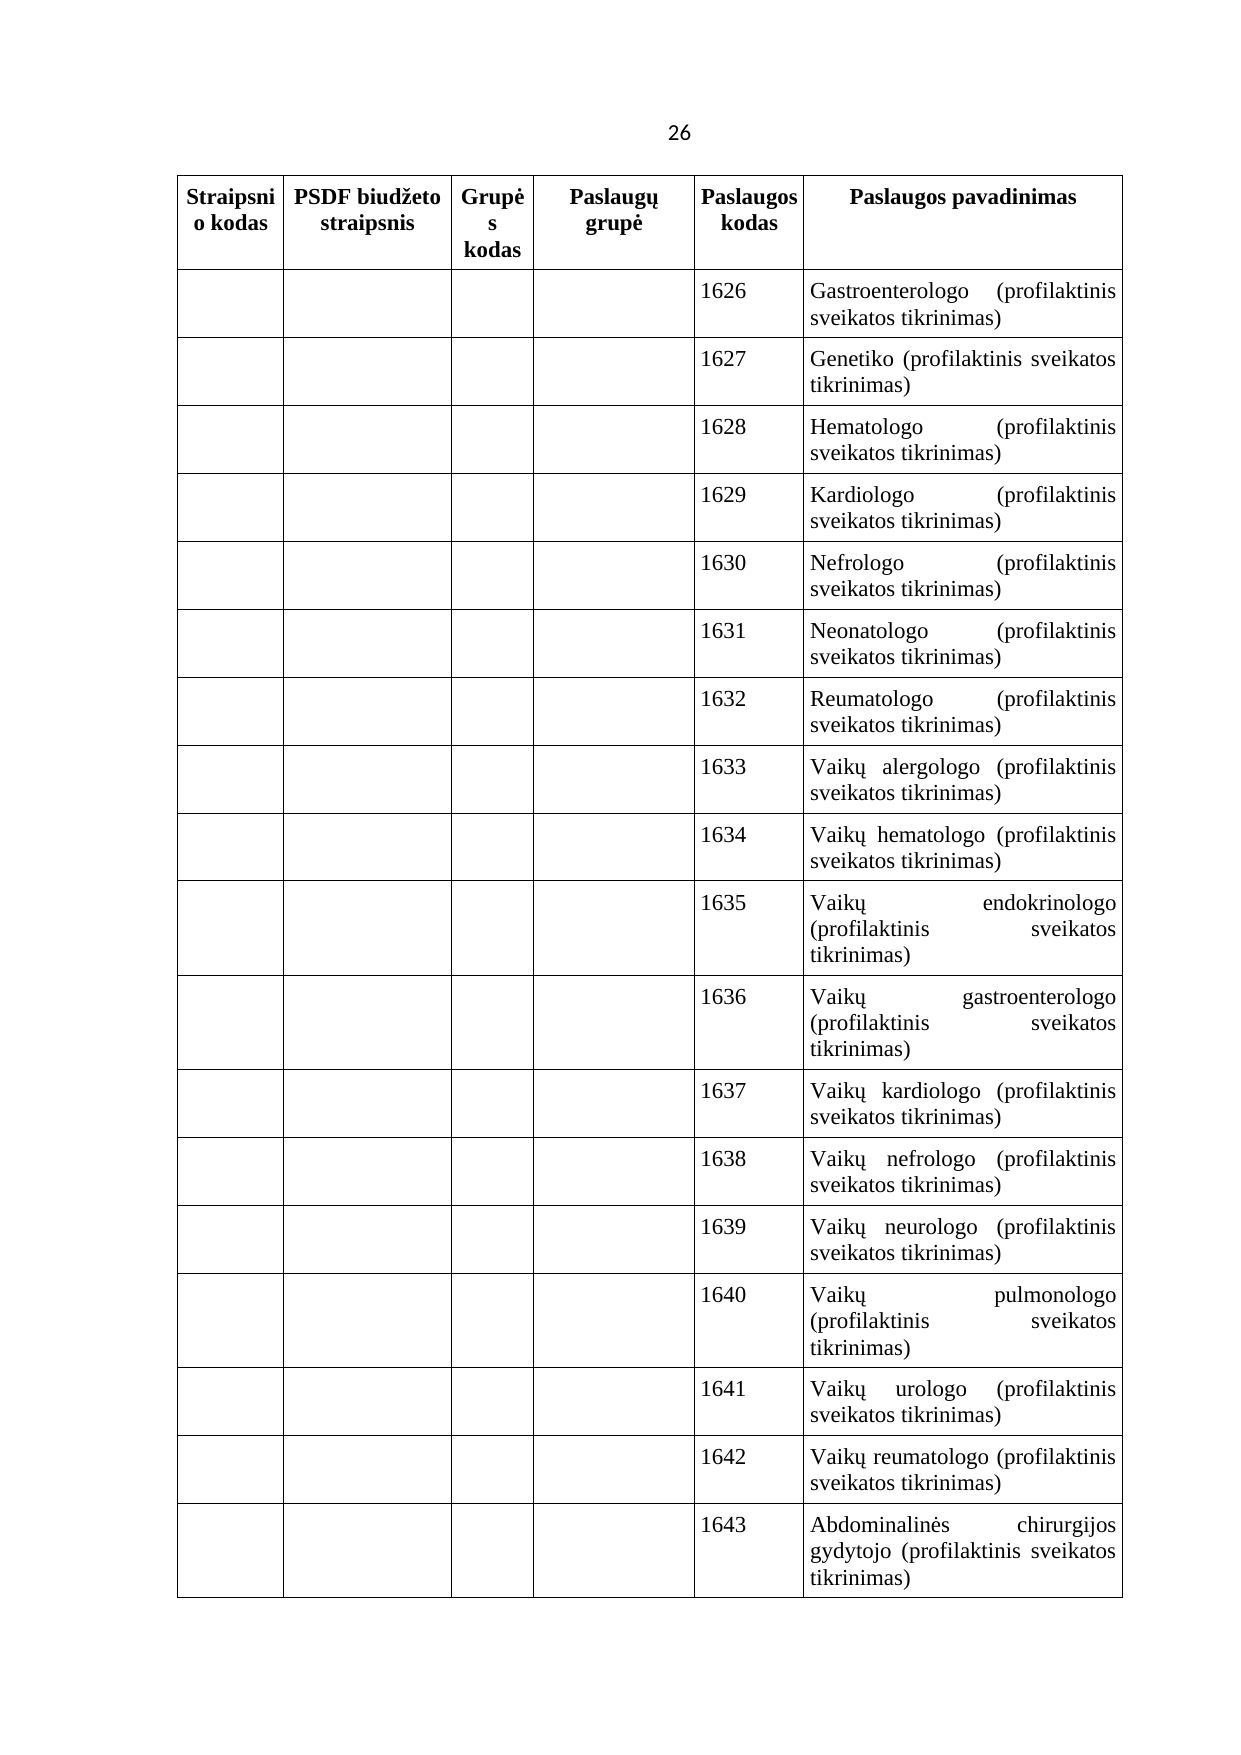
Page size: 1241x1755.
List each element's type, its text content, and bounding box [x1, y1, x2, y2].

table_cell [534, 1138, 694, 1205]
table_cell [534, 976, 694, 1069]
table_cell 1633 [695, 746, 803, 812]
table_cell [284, 1368, 451, 1435]
table_cell [452, 1368, 533, 1435]
table_cell [452, 1070, 533, 1137]
table_cell [284, 1070, 451, 1137]
table_cell [178, 1070, 283, 1137]
table_cell [178, 1138, 283, 1205]
table_cell [284, 610, 451, 677]
table_cell [178, 678, 283, 744]
table_cell 1637 [695, 1070, 803, 1137]
table_cell [178, 270, 283, 337]
table_cell [452, 1206, 533, 1273]
table_cell Reumatologo (profilaktinis sveikatos tikrinimas) [804, 678, 1122, 744]
table_cell [534, 1206, 694, 1273]
table_cell Vaikų nefrologo (profilaktinis sveikatos tikrinimas) [804, 1138, 1122, 1205]
table_cell [178, 1504, 283, 1597]
table_cell [534, 270, 694, 337]
table_cell [534, 1274, 694, 1367]
table_cell 1628 [695, 406, 803, 473]
table_cell Vaikų gastroenterologo (profilaktinis sveikatos tikrinimas) [804, 976, 1122, 1069]
table_cell [452, 1138, 533, 1205]
table_cell 1626 [695, 270, 803, 337]
table_cell [452, 976, 533, 1069]
table_header PSDF biudžeto straipsnis [284, 176, 451, 269]
table_cell 1642 [695, 1436, 803, 1503]
table_cell [178, 406, 283, 473]
table_cell [534, 746, 694, 812]
table_header Straipsnio kodas [178, 176, 283, 269]
table_cell [178, 976, 283, 1069]
table_cell [452, 542, 533, 609]
table_cell 1627 [695, 338, 803, 405]
table_cell 1638 [695, 1138, 803, 1205]
table_cell [452, 474, 533, 541]
table_cell [452, 610, 533, 677]
table_cell [452, 270, 533, 337]
table_cell [284, 474, 451, 541]
table_cell Vaikų urologo (profilaktinis sveikatos tikrinimas) [804, 1368, 1122, 1435]
table_cell [284, 338, 451, 405]
table_cell [534, 1368, 694, 1435]
table_cell [452, 1274, 533, 1367]
table_cell [284, 1138, 451, 1205]
table_cell Neonatologo (profilaktinis sveikatos tikrinimas) [804, 610, 1122, 677]
table_cell [452, 406, 533, 473]
table_cell 1634 [695, 814, 803, 880]
table_cell [284, 976, 451, 1069]
table_cell [452, 1504, 533, 1597]
table_cell [534, 881, 694, 975]
table_cell [452, 746, 533, 812]
table_cell [178, 542, 283, 609]
table_cell Hematologo (profilaktinis sveikatos tikrinimas) [804, 406, 1122, 473]
table_cell Vaikų endokrinologo (profilaktinis sveikatos tikrinimas) [804, 881, 1122, 975]
table_cell [178, 746, 283, 812]
table_cell [284, 746, 451, 812]
table_cell [284, 1274, 451, 1367]
table_cell [534, 542, 694, 609]
table_cell 1629 [695, 474, 803, 541]
table_cell [178, 1274, 283, 1367]
table_cell [452, 678, 533, 744]
table_cell [534, 610, 694, 677]
table_cell 1636 [695, 976, 803, 1069]
table_cell [534, 338, 694, 405]
table_cell [452, 1436, 533, 1503]
table_cell [534, 814, 694, 880]
table_cell 1640 [695, 1274, 803, 1367]
table_cell Gastroenterologo (profilaktinis sveikatos tikrinimas) [804, 270, 1122, 337]
table_cell [178, 610, 283, 677]
table_cell [178, 1206, 283, 1273]
table_cell [534, 474, 694, 541]
table_cell Vaikų reumatologo (profilaktinis sveikatos tikrinimas) [804, 1436, 1122, 1503]
table_cell [534, 406, 694, 473]
table_cell 1635 [695, 881, 803, 975]
table_header Grupės kodas [452, 176, 533, 269]
table_cell 1631 [695, 610, 803, 677]
table_cell 1632 [695, 678, 803, 744]
table_cell [284, 814, 451, 880]
table_header Paslaugų grupė [534, 176, 694, 269]
table_cell [284, 1436, 451, 1503]
table_cell [178, 881, 283, 975]
table_cell Genetiko (profilaktinis sveikatos tikrinimas) [804, 338, 1122, 405]
table_cell [284, 542, 451, 609]
table_cell [284, 1206, 451, 1273]
table_cell Nefrologo (profilaktinis sveikatos tikrinimas) [804, 542, 1122, 609]
table_cell [534, 1070, 694, 1137]
table_cell [284, 406, 451, 473]
table_header Paslaugos pavadinimas [804, 176, 1122, 269]
table_cell Kardiologo (profilaktinis sveikatos tikrinimas) [804, 474, 1122, 541]
table_cell [534, 1436, 694, 1503]
table_cell Vaikų neurologo (profilaktinis sveikatos tikrinimas) [804, 1206, 1122, 1273]
table_cell Vaikų kardiologo (profilaktinis sveikatos tikrinimas) [804, 1070, 1122, 1137]
table_cell [284, 270, 451, 337]
table_cell [178, 1436, 283, 1503]
table_cell [178, 474, 283, 541]
table_header Paslaugos kodas [695, 176, 803, 269]
table_cell [534, 678, 694, 744]
table_cell Vaikų pulmonologo (profilaktinis sveikatos tikrinimas) [804, 1274, 1122, 1367]
table_cell [534, 1504, 694, 1597]
table_cell [284, 881, 451, 975]
table_cell [452, 814, 533, 880]
table_cell 1641 [695, 1368, 803, 1435]
table_cell [452, 338, 533, 405]
table_cell 1630 [695, 542, 803, 609]
table_cell Vaikų alergologo (profilaktinis sveikatos tikrinimas) [804, 746, 1122, 812]
table_cell [284, 678, 451, 744]
table_cell [284, 1504, 451, 1597]
table_cell 1639 [695, 1206, 803, 1273]
table_cell [452, 881, 533, 975]
table_cell Abdominalinės chirurgijos gydytojo (profilaktinis sveikatos tikrinimas) [804, 1504, 1122, 1597]
table_cell [178, 1368, 283, 1435]
table_cell [178, 338, 283, 405]
table_cell [178, 814, 283, 880]
table_cell 1643 [695, 1504, 803, 1597]
table_cell Vaikų hematologo (profilaktinis sveikatos tikrinimas) [804, 814, 1122, 880]
